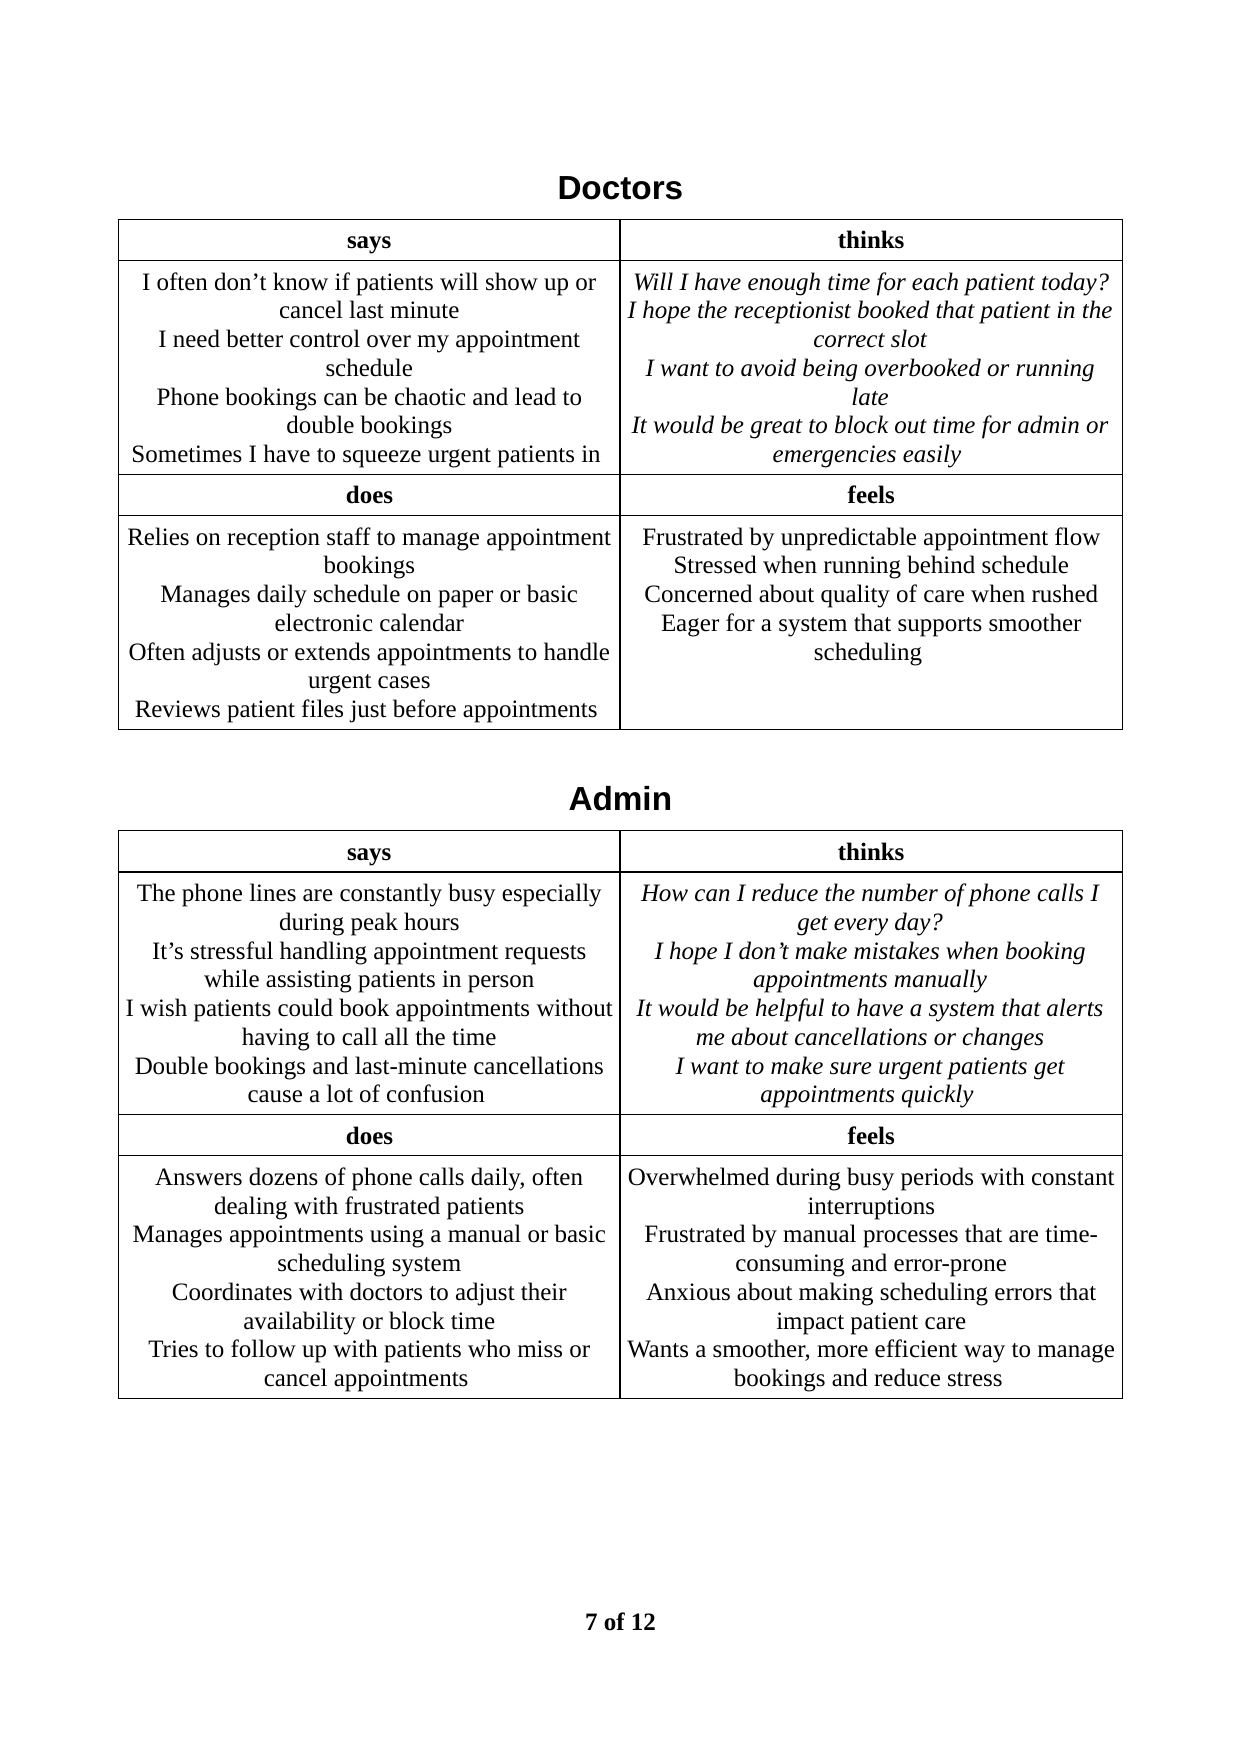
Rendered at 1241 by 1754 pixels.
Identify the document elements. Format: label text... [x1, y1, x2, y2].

table_cell The phone lines are constantly busy especially during peak hours It’s stressful handling appointment requests while assisting patients in person I wish patients could book appointments without having to call all the time Double bookings and last-minute cancellations cause a lot of confusion [119, 873, 619, 1114]
table_cell Relies on reception staff to manage appointment bookings Manages daily schedule on paper or basic electronic calendar Often adjusts or extends appointments to handle urgent cases Reviews patient files just before appointments [119, 516, 619, 729]
table_header thinks [621, 831, 1122, 871]
table_cell Answers dozens of phone calls daily, often dealing with frustrated patients Manages appointments using a manual or basic scheduling system Coordinates with doctors to adjust their availability or block time Tries to follow up with patients who miss or cancel appointments [119, 1156, 619, 1398]
table_cell Will I have enough time for each patient today? I hope the receptionist booked that patient in the correct slot I want to avoid being overbooked or running late It would be great to block out time for admin or emergencies easily [621, 261, 1122, 474]
table_cell feels [621, 1115, 1122, 1155]
table_cell Overwhelmed during busy periods with constant interruptions Frustrated by manual processes that are time-consuming and error-prone Anxious about making scheduling errors that impact patient care Wants a smoother, more efficient way to manage bookings and reduce stress [621, 1156, 1122, 1398]
table_cell does [119, 1115, 619, 1155]
table_cell I often don’t know if patients will show up or cancel last minute I need better control over my appointment schedule Phone bookings can be chaotic and lead to double bookings Sometimes I have to squeeze urgent patients in [119, 261, 619, 474]
table_header says [119, 220, 619, 260]
table_cell does [119, 475, 619, 515]
table_header thinks [621, 220, 1122, 260]
table_cell feels [621, 475, 1122, 515]
table_cell Frustrated by unpredictable appointment flow Stressed when running behind schedule Concerned about quality of care when rushed Eager for a system that supports smoother scheduling [621, 516, 1122, 729]
subtitle Doctors [118, 168, 1122, 206]
table_cell How can I reduce the number of phone calls I get every day? I hope I don’t make mistakes when booking appointments manually It would be helpful to have a system that alerts me about cancellations or changes I want to make sure urgent patients get appointments quickly [621, 873, 1122, 1114]
table_header says [119, 831, 619, 871]
subtitle Admin [118, 779, 1122, 818]
